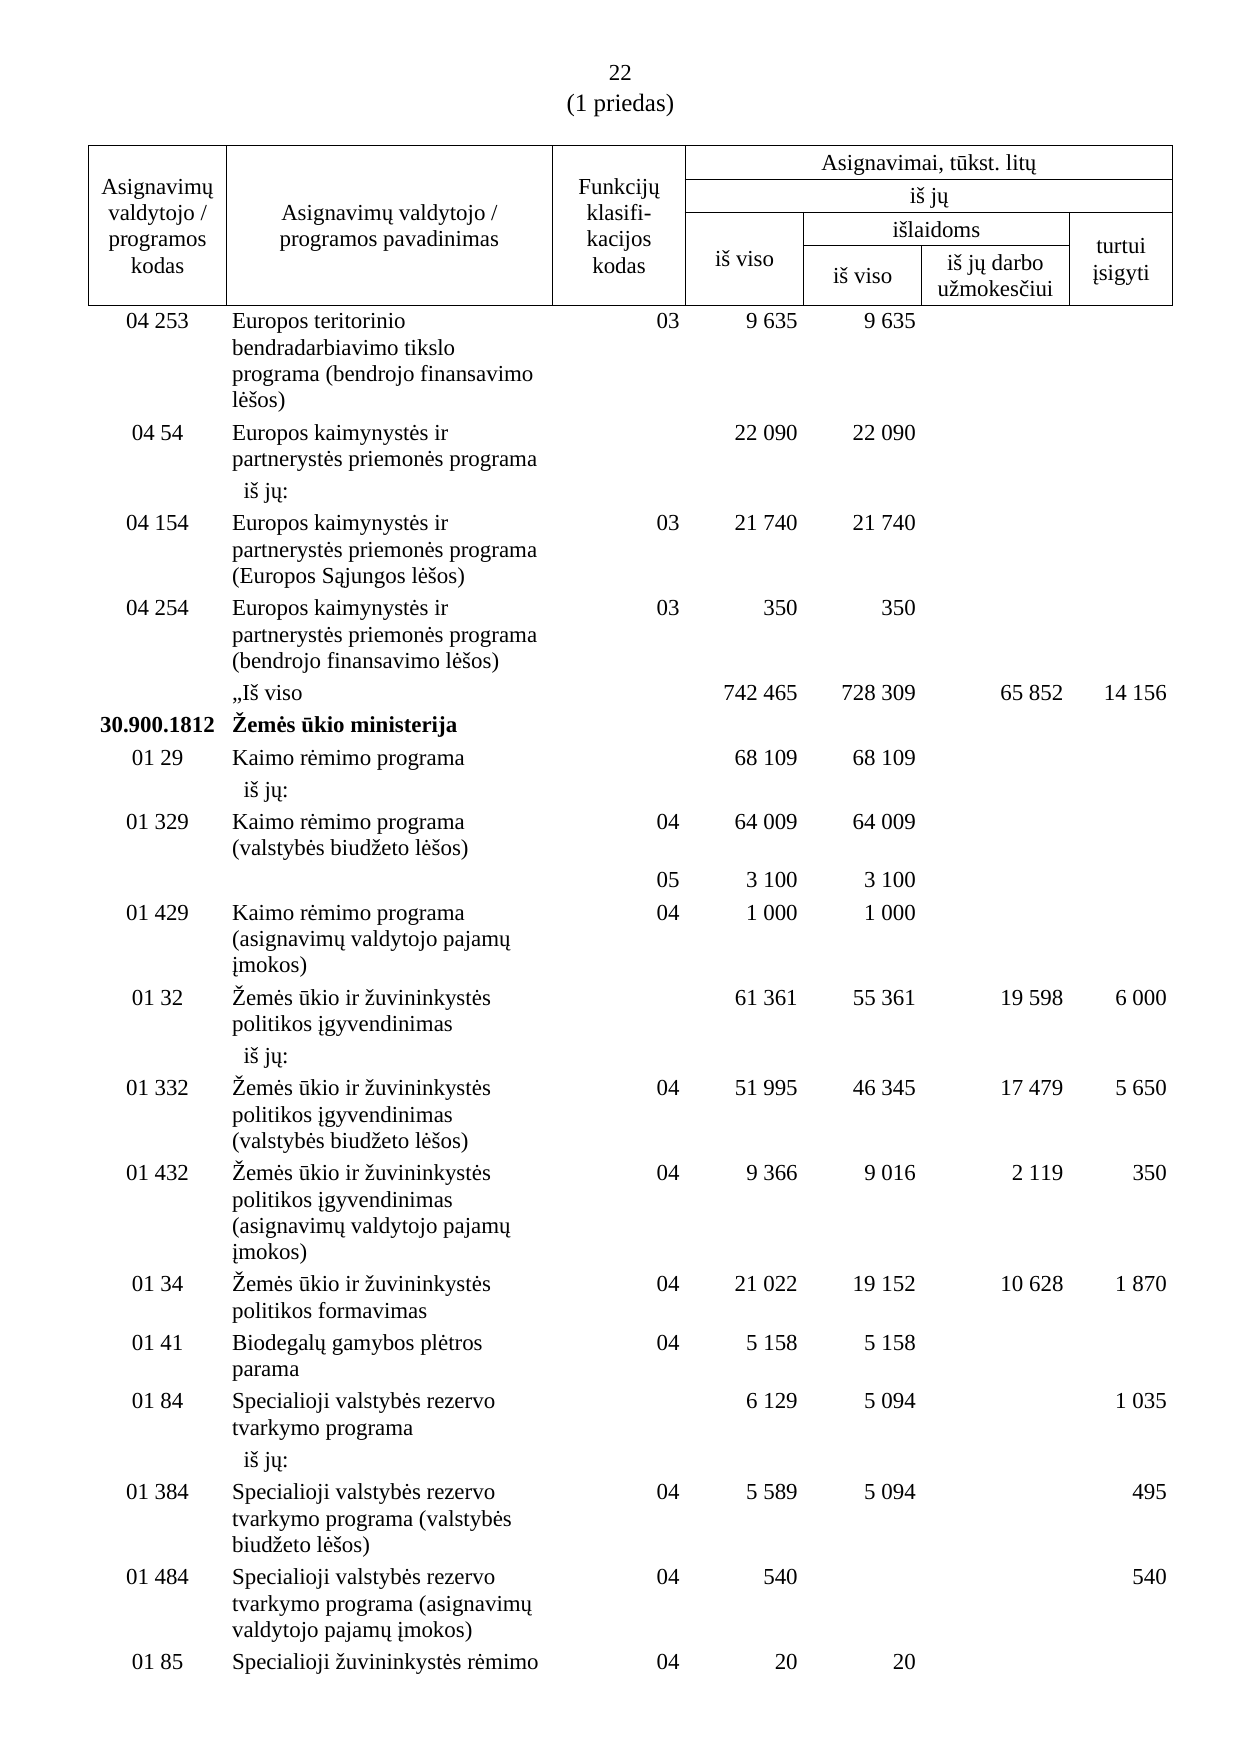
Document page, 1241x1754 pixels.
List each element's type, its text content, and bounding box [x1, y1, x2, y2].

table_cell [803, 1443, 921, 1475]
table_cell iš jų: [226, 1443, 552, 1475]
table_cell [553, 981, 685, 1039]
table_cell [685, 474, 803, 507]
table_cell [921, 1039, 1069, 1071]
table_cell Kaimo rėmimo programa (valstybės biudžeto lėšos) [226, 805, 552, 864]
table_cell [89, 1443, 226, 1475]
table_cell 20 [803, 1645, 921, 1677]
table_cell 01 32 [89, 981, 226, 1039]
table_cell 9 016 [803, 1156, 921, 1268]
table_cell iš jų darbo užmokesčiui [922, 246, 1069, 304]
table_cell [803, 773, 921, 805]
table_cell Žemės ūkio ir žuvininkystės politikos įgyvendinimas (asignavimų valdytojo pajamų įmokos) [226, 1156, 552, 1268]
table_cell [803, 474, 921, 507]
table_cell 68 109 [803, 741, 921, 773]
table_cell [89, 474, 226, 507]
table_cell Kaimo rėmimo programa (asignavimų valdytojo pajamų įmokos) [226, 896, 552, 981]
table_cell 64 009 [803, 805, 921, 864]
table_cell [921, 805, 1069, 864]
table_cell 1 000 [803, 896, 921, 981]
table_cell 1 000 [685, 896, 803, 981]
table_cell 65 852 [921, 676, 1069, 708]
table_cell [921, 1645, 1069, 1677]
table_cell [685, 773, 803, 805]
table_cell 04 [553, 1326, 685, 1385]
table_cell 17 479 [921, 1071, 1069, 1156]
table_cell 04 253 [89, 306, 226, 416]
table_cell [1069, 709, 1172, 741]
table_cell [921, 709, 1069, 741]
table_cell 04 [553, 1475, 685, 1560]
table_cell 01 484 [89, 1560, 226, 1645]
table_cell Europos kaimynystės ir partnerystės priemonės programa (Europos Sąjungos lėšos) [226, 507, 552, 591]
table_header Asignavimai, tūkst. litų [686, 146, 1172, 178]
table_cell 21 740 [685, 507, 803, 591]
table_cell iš jų: [226, 474, 552, 507]
table_cell iš jų [686, 180, 1172, 212]
table_cell 19 152 [803, 1268, 921, 1326]
table_cell 9 366 [685, 1156, 803, 1268]
table_cell 21 022 [685, 1268, 803, 1326]
table_cell [89, 1039, 226, 1071]
table_cell 3 100 [685, 864, 803, 896]
table_cell 01 429 [89, 896, 226, 981]
table_cell [89, 676, 226, 708]
table_cell [1069, 864, 1172, 896]
table_cell [553, 741, 685, 773]
table_header Asignavimų valdytojo / programos kodas [89, 146, 226, 304]
table_cell 05 [553, 864, 685, 896]
table_cell [1069, 1326, 1172, 1385]
table_cell [921, 507, 1069, 591]
table_cell Specialioji valstybės rezervo tvarkymo programa [226, 1385, 552, 1443]
table_cell Europos kaimynystės ir partnerystės priemonės programa [226, 416, 552, 474]
table_cell Specialioji valstybės rezervo tvarkymo programa (asignavimų valdytojo pajamų įmokos) [226, 1560, 552, 1645]
table_cell 540 [1069, 1560, 1172, 1645]
table_cell 03 [553, 591, 685, 676]
table_cell 350 [1069, 1156, 1172, 1268]
table_cell 04 [553, 1268, 685, 1326]
table_cell iš viso [804, 246, 921, 304]
table_cell [803, 709, 921, 741]
table_cell 68 109 [685, 741, 803, 773]
table_cell 350 [685, 591, 803, 676]
table_cell 5 158 [685, 1326, 803, 1385]
table_cell [921, 1385, 1069, 1443]
table_cell 51 995 [685, 1071, 803, 1156]
table_cell 728 309 [803, 676, 921, 708]
table_cell 9 635 [803, 306, 921, 416]
table_cell 64 009 [685, 805, 803, 864]
table_cell 01 41 [89, 1326, 226, 1385]
table_cell [1069, 741, 1172, 773]
table_cell 46 345 [803, 1071, 921, 1156]
table_cell 61 361 [685, 981, 803, 1039]
table_cell [1069, 416, 1172, 474]
table_cell 5 094 [803, 1475, 921, 1560]
table_cell 01 85 [89, 1645, 226, 1677]
table_cell 6 000 [1069, 981, 1172, 1039]
table_cell 03 [553, 306, 685, 416]
table_cell 04 154 [89, 507, 226, 591]
table_cell Specialioji valstybės rezervo tvarkymo programa (valstybės biudžeto lėšos) [226, 1475, 552, 1560]
table_cell Žemės ūkio ir žuvininkystės politikos įgyvendinimas [226, 981, 552, 1039]
table_cell Žemės ūkio ir žuvininkystės politikos įgyvendinimas (valstybės biudžeto lėšos) [226, 1071, 552, 1156]
table_cell [921, 591, 1069, 676]
table_cell 9 635 [685, 306, 803, 416]
table_cell 5 650 [1069, 1071, 1172, 1156]
table_cell [921, 416, 1069, 474]
table_cell 350 [803, 591, 921, 676]
table_cell 3 100 [803, 864, 921, 896]
table_cell [553, 474, 685, 507]
table_header Asignavimų valdytojo / programos pavadinimas [227, 146, 552, 304]
table_cell 10 628 [921, 1268, 1069, 1326]
table_cell [921, 1443, 1069, 1475]
table_cell [685, 1039, 803, 1071]
table_cell 6 129 [685, 1385, 803, 1443]
table_cell Kaimo rėmimo programa [226, 741, 552, 773]
table_cell [921, 474, 1069, 507]
table_cell [553, 709, 685, 741]
table_cell [226, 864, 552, 896]
table_cell [921, 1560, 1069, 1645]
table_cell [921, 896, 1069, 981]
table_cell 20 [685, 1645, 803, 1677]
table_cell „Iš viso [226, 676, 552, 708]
table_cell [1069, 1443, 1172, 1475]
table_cell [1069, 773, 1172, 805]
table_cell 04 [553, 1560, 685, 1645]
table_cell 01 329 [89, 805, 226, 864]
table_cell [921, 306, 1069, 416]
table_cell 01 84 [89, 1385, 226, 1443]
table_cell 55 361 [803, 981, 921, 1039]
table_header Funkcijų klasifi- kacijos kodas [553, 146, 685, 304]
table_cell [1069, 805, 1172, 864]
table_cell [89, 773, 226, 805]
table_cell 2 119 [921, 1156, 1069, 1268]
table_cell [553, 1385, 685, 1443]
table_cell [803, 1560, 921, 1645]
table_cell 19 598 [921, 981, 1069, 1039]
table_cell [553, 1443, 685, 1475]
table_cell 04 [553, 1071, 685, 1156]
table_cell 04 [553, 896, 685, 981]
table_cell Žemės ūkio ir žuvininkystės politikos formavimas [226, 1268, 552, 1326]
table_cell [1069, 1645, 1172, 1677]
table_cell Europos teritorinio bendradarbiavimo tikslo programa (bendrojo finansavimo lėšos) [226, 306, 552, 416]
table_cell 5 094 [803, 1385, 921, 1443]
table_cell 22 090 [685, 416, 803, 474]
table_cell [1069, 591, 1172, 676]
table_cell [803, 1039, 921, 1071]
table_cell 1 035 [1069, 1385, 1172, 1443]
table_cell 04 54 [89, 416, 226, 474]
table_cell iš jų: [226, 773, 552, 805]
table_cell 03 [553, 507, 685, 591]
table_cell Specialioji žuvininkystės rėmimo [226, 1645, 552, 1677]
table_cell Europos kaimynystės ir partnerystės priemonės programa (bendrojo finansavimo lėšos) [226, 591, 552, 676]
table_cell išlaidoms [804, 213, 1069, 245]
table_cell Žemės ūkio ministerija [226, 709, 552, 741]
table_cell iš jų: [226, 1039, 552, 1071]
table_cell turtui įsigyti [1070, 213, 1172, 304]
table_cell [553, 676, 685, 708]
table_cell [553, 416, 685, 474]
table_cell 04 [553, 805, 685, 864]
table_cell 742 465 [685, 676, 803, 708]
table_cell iš viso [686, 213, 803, 304]
table_cell 21 740 [803, 507, 921, 591]
table_cell [921, 741, 1069, 773]
table_cell 01 29 [89, 741, 226, 773]
table_cell 01 432 [89, 1156, 226, 1268]
table_cell 5 158 [803, 1326, 921, 1385]
table_cell 1 870 [1069, 1268, 1172, 1326]
table_cell [921, 773, 1069, 805]
table_cell Biodegalų gamybos plėtros parama [226, 1326, 552, 1385]
table_cell [921, 1326, 1069, 1385]
table_cell 14 156 [1069, 676, 1172, 708]
table_cell 540 [685, 1560, 803, 1645]
table_cell [1069, 1039, 1172, 1071]
table_cell 5 589 [685, 1475, 803, 1560]
table_cell 01 384 [89, 1475, 226, 1560]
table_cell [685, 1443, 803, 1475]
table_cell 30.900.1812 [89, 709, 226, 741]
table_cell [1069, 507, 1172, 591]
table_cell 22 090 [803, 416, 921, 474]
table_cell 04 [553, 1156, 685, 1268]
table_cell 01 34 [89, 1268, 226, 1326]
table_cell [553, 773, 685, 805]
table_cell [1069, 306, 1172, 416]
table_cell [1069, 474, 1172, 507]
table_cell [921, 864, 1069, 896]
table_cell [921, 1475, 1069, 1560]
table_cell [1069, 896, 1172, 981]
table_cell 04 254 [89, 591, 226, 676]
table_cell 01 332 [89, 1071, 226, 1156]
table_cell [685, 709, 803, 741]
table_cell [89, 864, 226, 896]
table_cell 495 [1069, 1475, 1172, 1560]
table_cell 04 [553, 1645, 685, 1677]
table_cell [553, 1039, 685, 1071]
